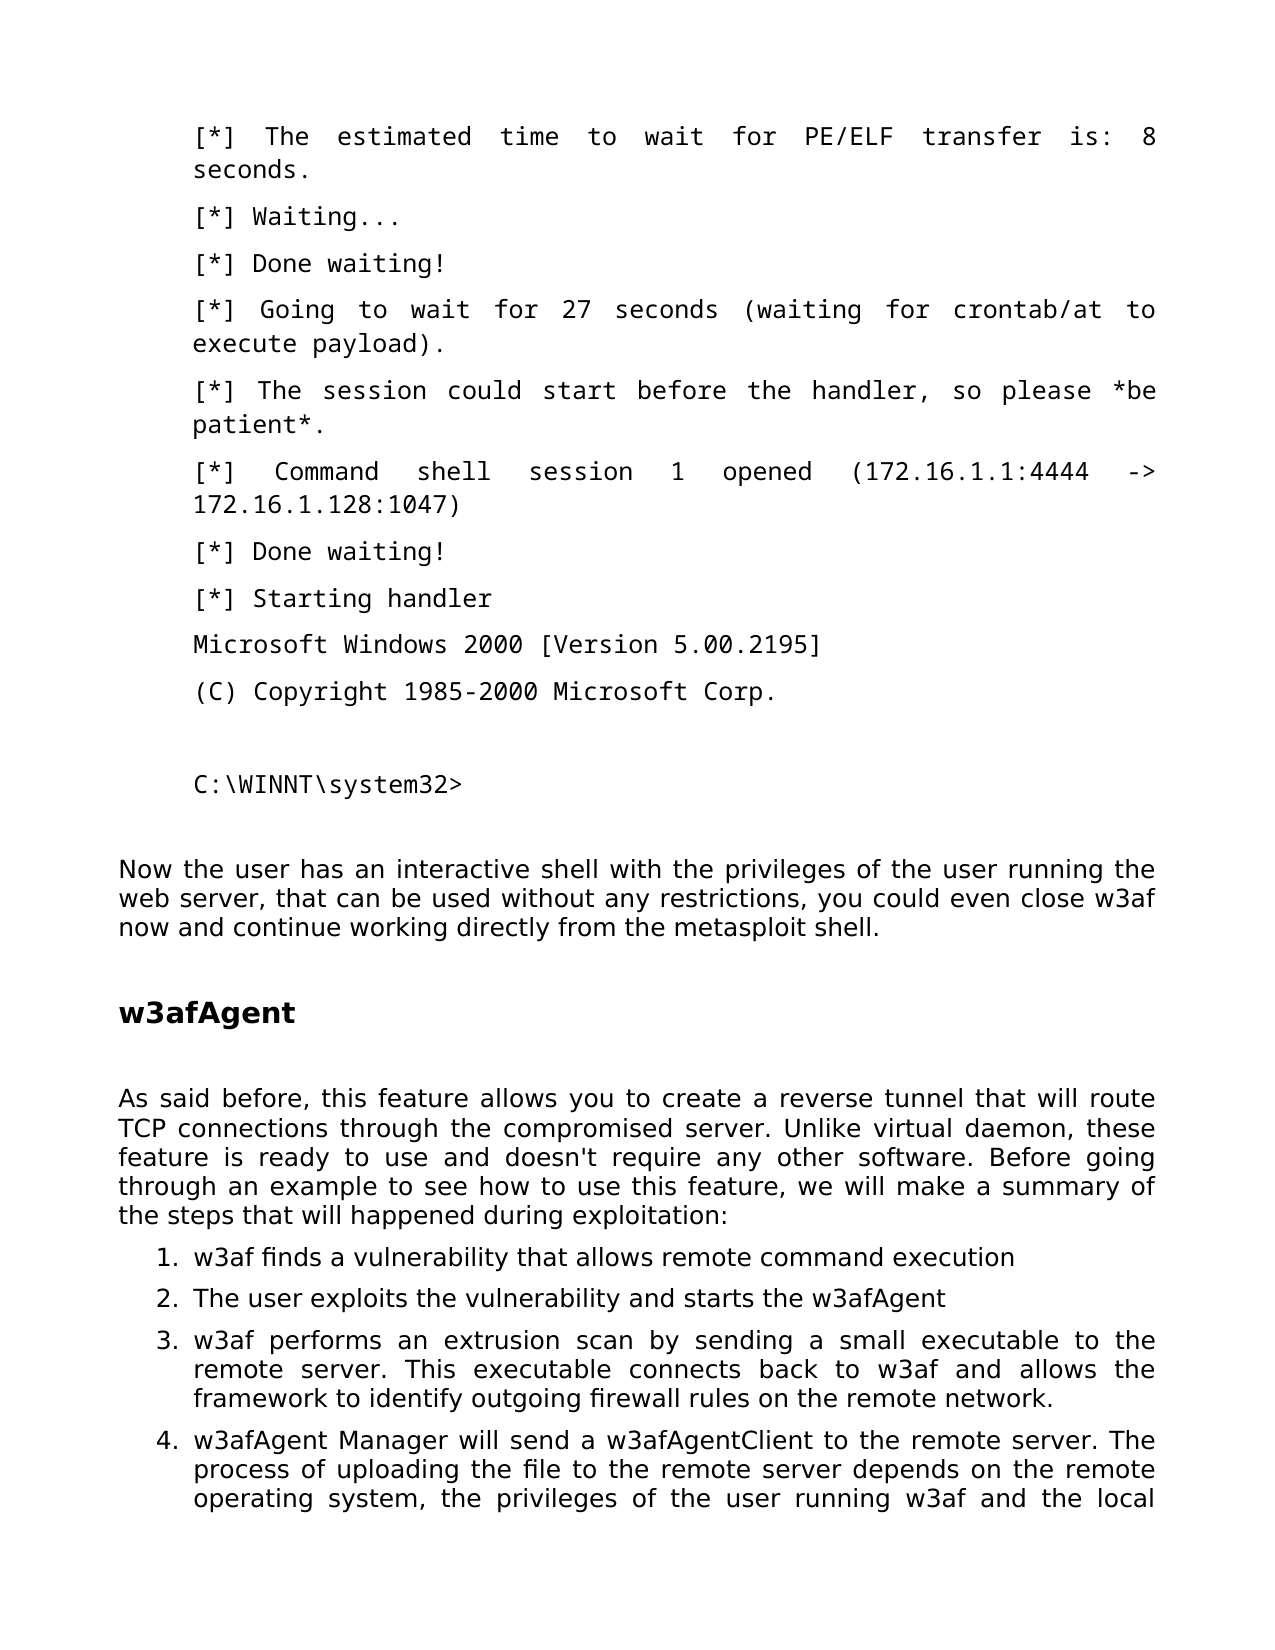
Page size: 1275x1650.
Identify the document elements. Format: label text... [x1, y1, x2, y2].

list w3afAgent Manager will send a w3afAgentClient to the remote server. The process of uploading the file to the remote server depends on the remote operating system, the privileges of the user running w3af and the local [156, 1426, 1157, 1514]
text As said before, this feature allows you to create a reverse tunnel that will route TCP connections through the compromised server. Unlike virtual daemon, these feature is ready to use and doesn't require any other software. Before going through an example to see how to use this feature, we will make a summary of the steps that will happened during exploitation: [118, 1084, 1157, 1230]
subtitle w3afAgent [118, 996, 1157, 1030]
text [*] The session could start before the handler, so please *be patient*. [192, 372, 1157, 441]
list C:\WINNT\system32> [156, 767, 1157, 801]
list Microsoft Windows 2000 [Version 5.00.2195] [156, 627, 1157, 661]
list w3af finds a vulnerability that allows remote command execution [156, 1243, 1157, 1272]
list (C) Copyright 1985-2000 Microsoft Corp. [156, 673, 1157, 707]
list The user exploits the vulnerability and starts the w3afAgent [156, 1284, 1157, 1314]
text [*] Command shell session 1 opened (172.16.1.1:4444 -> 172.16.1.128:1047) [192, 453, 1157, 521]
text [*] The estimated time to wait for PE/ELF transfer is: 8 seconds. [192, 118, 1157, 186]
list w3af performs an extrusion scan by sending a small executable to the remote server. This executable connects back to w3af and allows the framework to identify outgoing firewall rules on the remote network. [156, 1326, 1157, 1414]
text [*] Waiting... [192, 199, 1157, 233]
text [*] Done waiting! [192, 534, 1157, 568]
text [*] Going to wait for 27 seconds (waiting for crontab/at to execute payload). [192, 292, 1157, 360]
text [*] Done waiting! [192, 245, 1157, 279]
text [*] Starting handler [192, 580, 1157, 614]
text Now the user has an interactive shell with the privileges of the user running the web server, that can be used without any restrictions, you could even close w3af now and continue working directly from the metasploit shell. [118, 855, 1157, 942]
